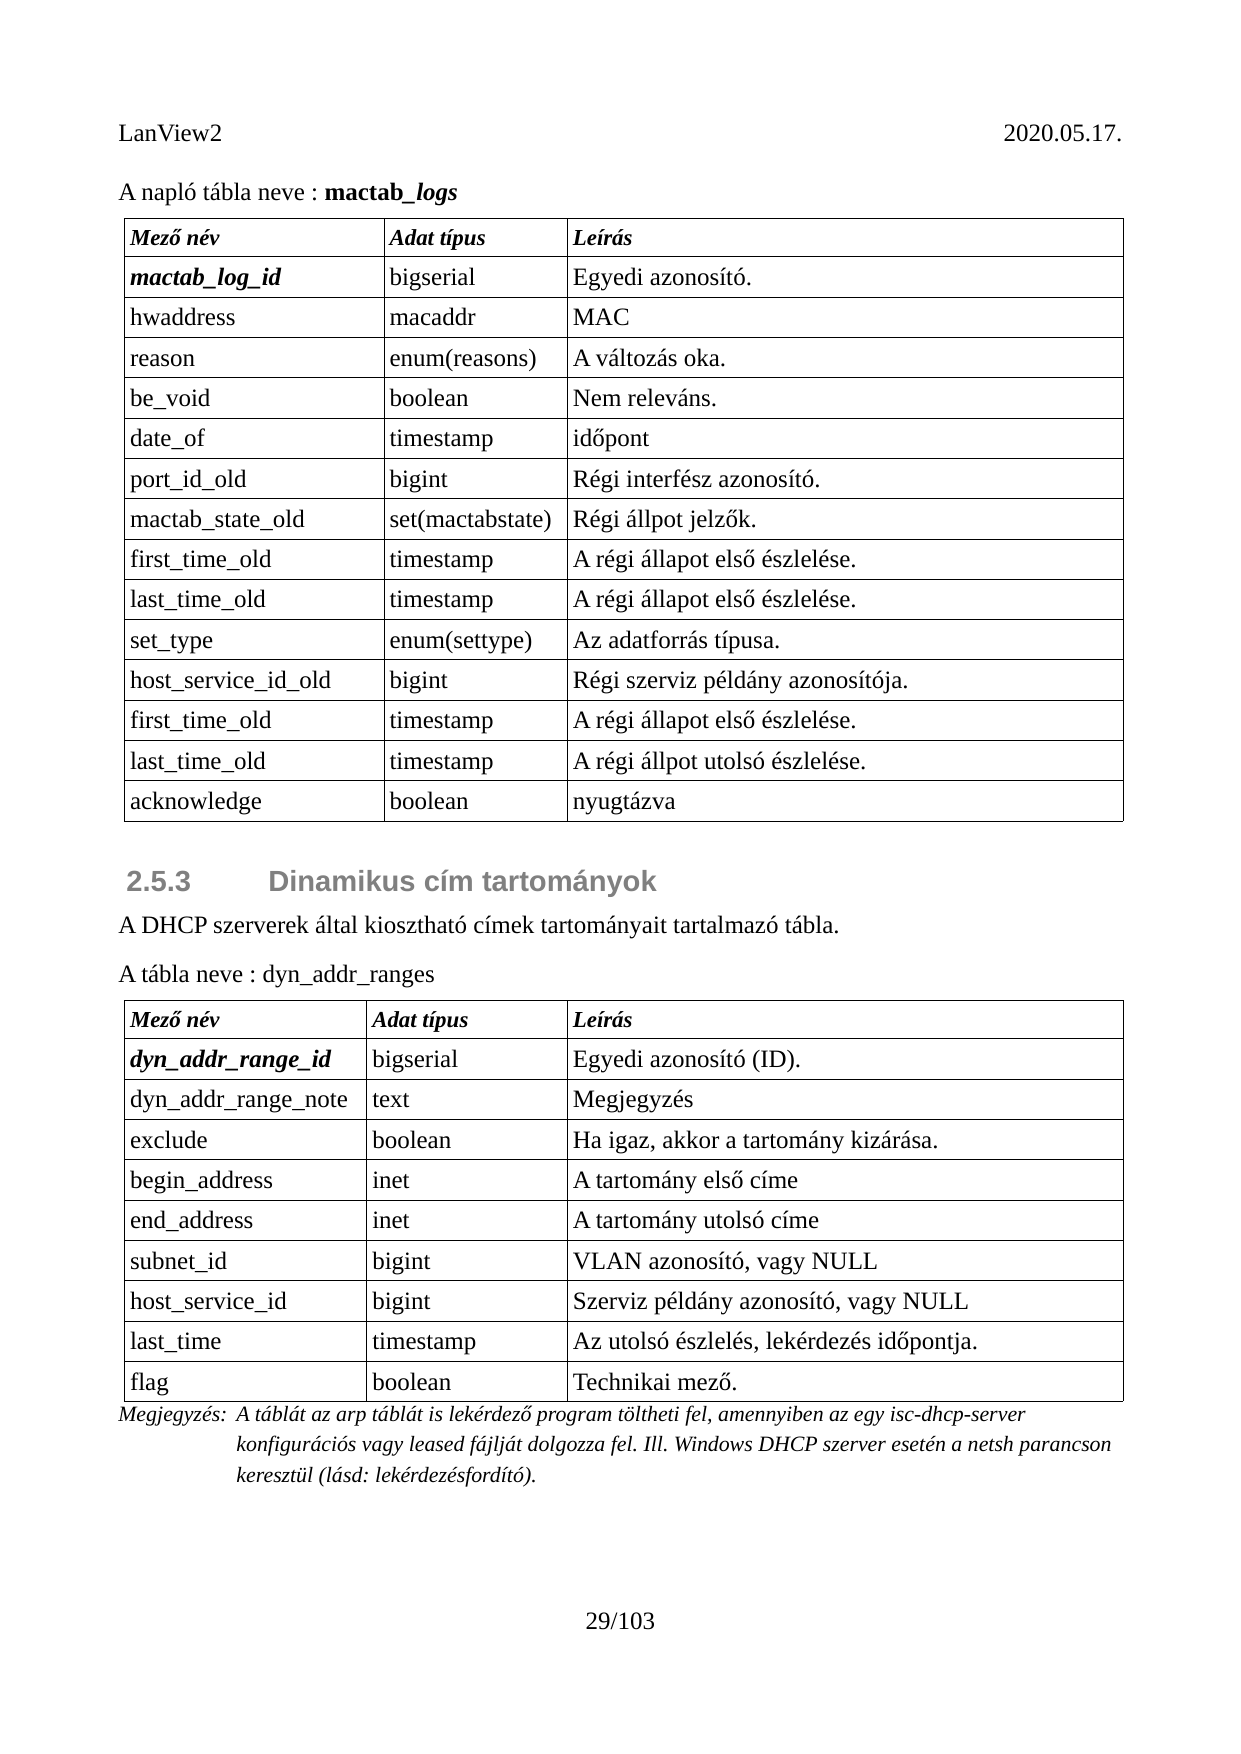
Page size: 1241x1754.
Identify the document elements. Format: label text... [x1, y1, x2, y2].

table_cell last_time_old [125, 580, 384, 619]
subtitle Dinamikus cím tartományok [118, 864, 1122, 898]
table_cell A régi állapot első észlelése. [568, 540, 1123, 579]
table_cell timestamp [385, 701, 567, 740]
table_cell reason [125, 338, 384, 377]
table_cell dyn_addr_range_id [125, 1039, 366, 1079]
table_cell begin_address [125, 1160, 366, 1199]
table_cell időpont [568, 419, 1123, 458]
table_cell A tartomány első címe [568, 1160, 1123, 1199]
table_cell MAC [568, 298, 1123, 337]
table_cell Szerviz példány azonosító, vagy NULL [568, 1281, 1123, 1321]
table_cell bigint [367, 1281, 567, 1321]
text Megjegyzés: A táblát az arp táblát is lekérdező program töltheti fel, amennyiben az egy isc-dhcp-server konfigurációs vagy leased fájlját dolgozza fel. Ill. Windows DHCP szerver esetén a netsh parancson keresztül (lásd: lekérdezésfordító). [118, 1401, 1122, 1487]
table_cell Egyedi azonosító. [568, 257, 1123, 297]
table_cell Az utolsó észlelés, lekérdezés időpontja. [568, 1322, 1123, 1361]
table_cell timestamp [385, 419, 567, 458]
table_header Adat típus [367, 1001, 567, 1038]
table_cell bigint [385, 459, 567, 498]
table_cell end_address [125, 1201, 366, 1240]
table_cell inet [367, 1160, 567, 1199]
table_cell inet [367, 1201, 567, 1240]
table_cell enum(settype) [385, 620, 567, 659]
table_cell flag [125, 1362, 366, 1401]
table_cell Nem releváns. [568, 378, 1123, 417]
table_cell last_time [125, 1322, 366, 1361]
table_cell Régi interfész azonosító. [568, 459, 1123, 498]
text A tábla neve : dyn_addr_ranges [118, 959, 1122, 988]
table_cell boolean [385, 378, 567, 417]
table_cell first_time_old [125, 540, 384, 579]
table_cell Egyedi azonosító (ID). [568, 1039, 1123, 1079]
table_cell boolean [367, 1362, 567, 1401]
table_cell hwaddress [125, 298, 384, 337]
table_cell bigserial [367, 1039, 567, 1079]
table_cell Régi állpot jelzők. [568, 499, 1123, 538]
table_cell timestamp [385, 580, 567, 619]
table_header Mező név [125, 1001, 366, 1038]
table_cell port_id_old [125, 459, 384, 498]
table_cell VLAN azonosító, vagy NULL [568, 1241, 1123, 1280]
table_cell last_time_old [125, 741, 384, 780]
table_cell be_void [125, 378, 384, 417]
table_cell timestamp [385, 540, 567, 579]
table_cell date_of [125, 419, 384, 458]
table_cell A régi állpot utolsó észlelése. [568, 741, 1123, 780]
table_cell A régi állapot első észlelése. [568, 580, 1123, 619]
table_cell exclude [125, 1120, 366, 1159]
table_cell A változás oka. [568, 338, 1123, 377]
table_cell macaddr [385, 298, 567, 337]
table_header Adat típus [385, 219, 567, 256]
table_cell mactab_log_id [125, 257, 384, 297]
text A DHCP szerverek által kiosztható címek tartományait tartalmazó tábla. [118, 910, 1122, 939]
table_cell A régi állapot első észlelése. [568, 701, 1123, 740]
table_cell Megjegyzés [568, 1080, 1123, 1119]
table_cell boolean [385, 781, 567, 821]
table_cell nyugtázva [568, 781, 1123, 821]
table_cell bigint [367, 1241, 567, 1280]
table_header Leírás [568, 1001, 1123, 1038]
text A napló tábla neve : mactab_logs [118, 177, 1122, 206]
table_cell bigserial [385, 257, 567, 297]
table_cell Ha igaz, akkor a tartomány kizárása. [568, 1120, 1123, 1159]
table_cell set(mactabstate) [385, 499, 567, 538]
table_cell A tartomány utolsó címe [568, 1201, 1123, 1240]
table_cell text [367, 1080, 567, 1119]
table_cell subnet_id [125, 1241, 366, 1280]
table_cell Technikai mező. [568, 1362, 1123, 1401]
table_header Leírás [568, 219, 1123, 256]
table_cell boolean [367, 1120, 567, 1159]
table_cell timestamp [385, 741, 567, 780]
table_cell Régi szerviz példány azonosítója. [568, 660, 1123, 700]
table_cell host_service_id_old [125, 660, 384, 700]
table_cell acknowledge [125, 781, 384, 821]
table_cell mactab_state_old [125, 499, 384, 538]
table_header Mező név [125, 219, 384, 256]
table_cell host_service_id [125, 1281, 366, 1321]
table_cell dyn_addr_range_note [125, 1080, 366, 1119]
table_cell timestamp [367, 1322, 567, 1361]
table_cell Az adatforrás típusa. [568, 620, 1123, 659]
table_cell bigint [385, 660, 567, 700]
table_cell first_time_old [125, 701, 384, 740]
table_cell enum(reasons) [385, 338, 567, 377]
table_cell set_type [125, 620, 384, 659]
